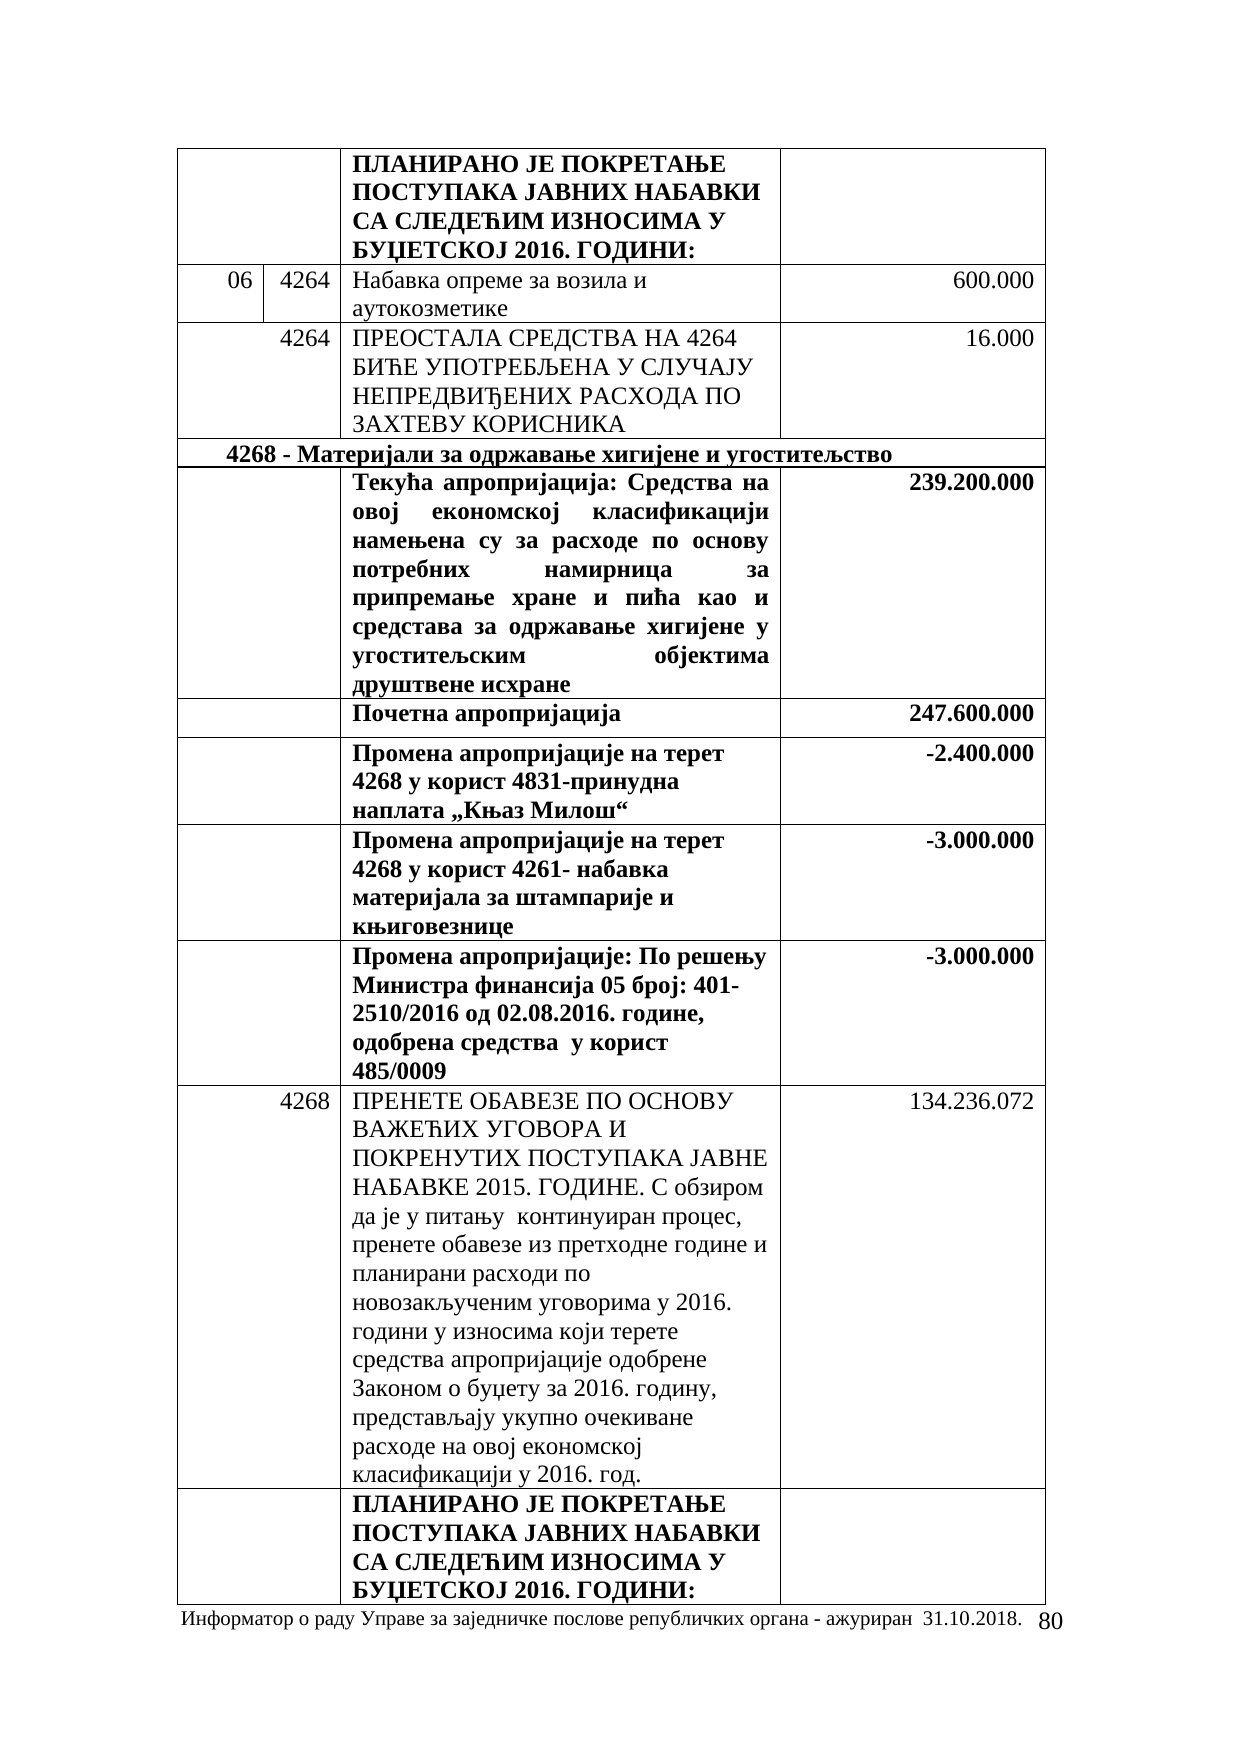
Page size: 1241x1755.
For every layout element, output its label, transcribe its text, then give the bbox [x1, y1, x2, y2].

table_cell [781, 149, 1045, 264]
table_cell 239.200.000 [781, 468, 1045, 697]
table_cell [178, 738, 340, 824]
table_cell Текућа апропријација: Средства на овој економској класификацији намењена су за расходе по основу потребних намирница за припремање хране и пића као и средстава за одржавање хигијене у угоститељским објектима друштвене исхране [341, 468, 780, 697]
table_cell Набавка опреме за возила и аутокозметике [341, 265, 780, 322]
table_cell [781, 1489, 1045, 1604]
table_cell 06 [178, 265, 263, 322]
table_cell -2.400.000 [781, 738, 1045, 824]
table_cell 16.000 [781, 323, 1045, 438]
table_cell 4268 [178, 1086, 340, 1488]
table_cell [178, 468, 340, 697]
table_cell 600.000 [781, 265, 1045, 322]
table_cell [178, 149, 340, 264]
table_cell 4264 [264, 265, 340, 322]
table_cell ПРЕОСТАЛА СРЕДСТВА НА 4264 БИЋЕ УПОТРЕБЉЕНА У СЛУЧАЈУ НЕПРЕДВИЂЕНИХ РАСХОДА ПО ЗАХТЕВУ КОРИСНИКА [341, 323, 780, 438]
table_cell [178, 1489, 340, 1604]
table_cell [178, 825, 340, 940]
table_cell ПЛАНИРАНО ЈЕ ПОКРЕТАЊЕ ПОСТУПАКА ЈАВНИХ НАБАВКИ СА СЛЕДЕЋИМ ИЗНОСИМА У БУЏЕТСКОЈ 2016. ГОДИНИ: [341, 149, 780, 264]
table_cell Промена апропријације на терет 4268 у корист 4831-принудна наплата „Књаз Милош“ [341, 738, 780, 824]
table_cell 134.236.072 [781, 1086, 1045, 1488]
table_cell Промена апропријације: По решењу Министра финансија 05 број: 401-2510/2016 од 02.08.2016. године, одобрена средства у корист 485/0009 [341, 941, 780, 1085]
table_cell -3.000.000 [781, 825, 1045, 940]
table_cell -3.000.000 [781, 941, 1045, 1085]
table_cell Промена апропријације на терет 4268 у корист 4261- набавка материјала за штампарије и књиговезнице [341, 825, 780, 940]
table_cell ПЛАНИРАНО ЈЕ ПОКРЕТАЊЕ ПОСТУПАКА ЈАВНИХ НАБАВКИ СА СЛЕДЕЋИМ ИЗНОСИМА У БУЏЕТСКОЈ 2016. ГОДИНИ: [341, 1489, 780, 1604]
table_cell [178, 699, 340, 737]
table_cell 247.600.000 [781, 699, 1045, 737]
table_cell Почетна апропријација [341, 699, 780, 737]
table_cell ПРЕНЕТЕ ОБАВЕЗЕ ПО ОСНОВУ ВАЖЕЋИХ УГОВОРА И ПОКРЕНУТИХ ПОСТУПАКА ЈАВНЕ НАБАВКЕ 2015. ГОДИНЕ. С обзиром да је у питању континуиран процес, пренете обавезе из претходне године и планирани расходи по новозакљученим уговорима у 2016. години у износима који терете средства апропријације одобрене Законом о буџету за 2016. годину, представљају укупно очекиване расходе на овој економској класификацији у 2016. год. [341, 1086, 780, 1488]
table_cell [178, 941, 340, 1085]
table_cell 4268 - Материјали за одржавање хигијене и угоститељство [178, 439, 1045, 466]
table_cell 4264 [178, 323, 340, 438]
